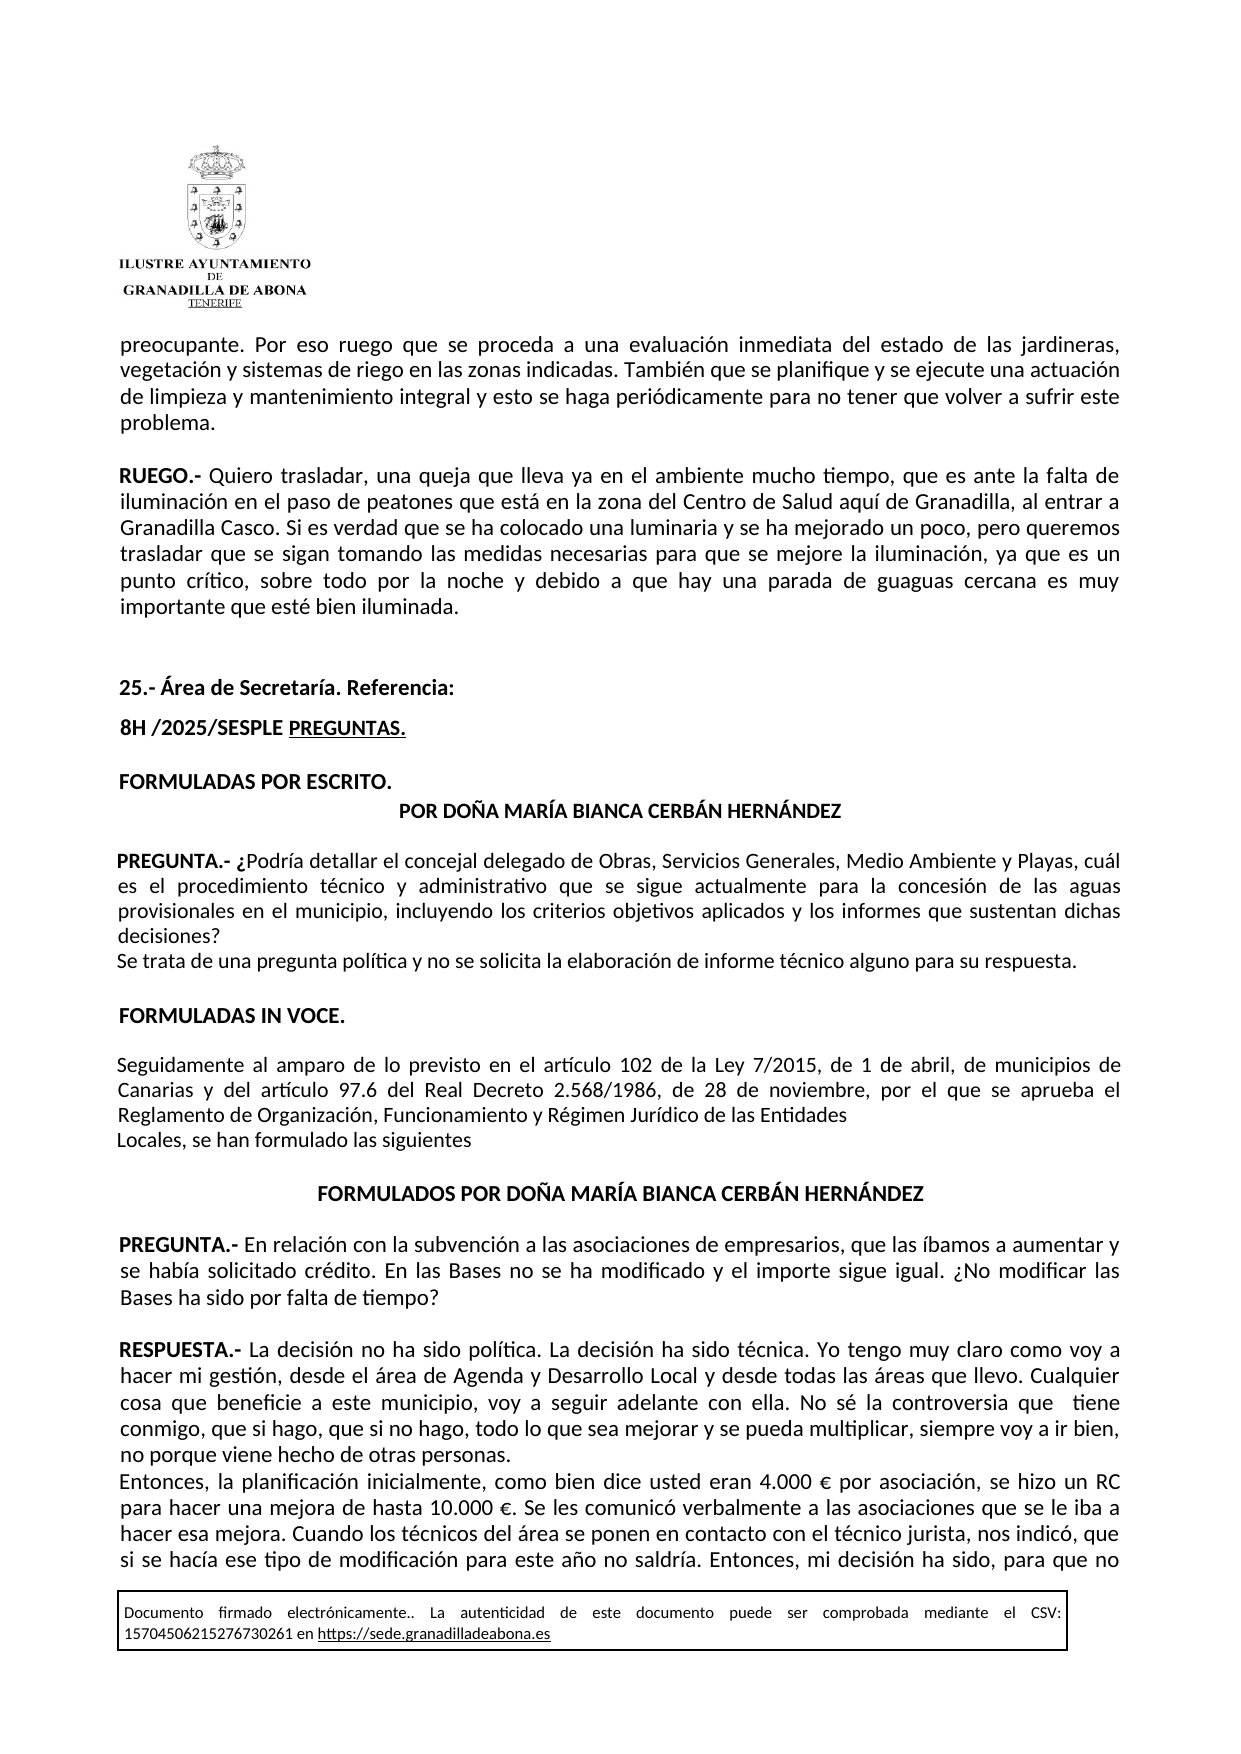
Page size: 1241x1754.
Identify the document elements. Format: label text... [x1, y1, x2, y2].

text RESPUESTA.- La decisión no ha sido política. La decisión ha sido técnica. Yo tengo muy claro como voy a hacer mi gestión, desde el área de Agenda y Desarrollo Local y desde todas las áreas que llevo. Cualquier cosa que beneficie a este municipio, voy a seguir adelante con ella. No sé la controversia que tiene conmigo, que si hago, que si no hago, todo lo que sea mejorar y se pueda multiplicar, siempre voy a ir bien, no porque viene hecho de otras personas. [119, 1337, 1122, 1468]
subtitle FORMULADOS POR DOÑA MARÍA BIANCA CERBÁN HERNÁNDEZ [122, 1179, 1120, 1207]
subtitle POR DOÑA MARÍA BIANCA CERBÁN HERNÁNDEZ [118, 797, 1122, 824]
text PREGUNTA.- ¿Podría detallar el concejal delegado de Obras, Servicios Generales, Medio Ambiente y Playas, cuál es el procedimiento técnico y administrativo que se sigue actualmente para la concesión de las aguas provisionales en el municipio, incluyendo los criterios objetivos aplicados y los informes que sustentan dichas decisiones? [117, 848, 1122, 949]
text FORMULADAS POR ESCRITO. [119, 767, 1122, 795]
text 25.- Área de Secretaría. Referencia: 8H /2025/SESPLE PREGUNTAS. [119, 673, 496, 741]
text RUEGO.- Quiero trasladar, una queja que lleva ya en el ambiente mucho tiempo, que es ante la falta de iluminación en el paso de peatones que está en la zona del Centro de Salud aquí de Granadilla, al entrar a Granadilla Casco. Si es verdad que se ha colocado una luminaria y se ha mejorado un poco, pero queremos trasladar que se sigan tomando las medidas necesarias para que se mejore la iluminación, ya que es un punto crítico, sobre todo por la noche y debido a que hay una parada de guaguas cercana es muy importante que esté bien iluminada. [119, 462, 1122, 620]
text FORMULADAS IN VOCE. [119, 1001, 1122, 1029]
text Entonces, la planificación inicialmente, como bien dice usted eran 4.000 € por asociación, se hizo un RC para hacer una mejora de hasta 10.000 €. Se les comunicó verbalmente a las asociaciones que se le iba a hacer esa mejora. Cuando los técnicos del área se ponen en contacto con el técnico jurista, nos indicó, que si se hacía ese tipo de modificación para este año no saldría. Entonces, mi decisión ha sido, para que no [119, 1468, 1122, 1574]
text Locales, se han formulado las siguientes [117, 1128, 1122, 1153]
text preocupante. Por eso ruego que se proceda a una evaluación inmediata del estado de las jardineras, vegetación y sistemas de riego en las zonas indicadas. También que se planifique y se ejecute una actuación de limpieza y mantenimiento integral y esto se haga periódicamente para no tener que volver a sufrir este problema. [119, 331, 1122, 436]
text Se trata de una pregunta política y no se solicita la elaboración de informe técnico alguno para su respuesta. [117, 949, 1122, 974]
text Seguidamente al amparo de lo previsto en el artículo 102 de la Ley 7/2015, de 1 de abril, de municipios de Canarias y del artículo 97.6 del Real Decreto 2.568/1986, de 28 de noviembre, por el que se aprueba el Reglamento de Organización, Funcionamiento y Régimen Jurídico de las Entidades [117, 1052, 1122, 1128]
text PREGUNTA.- En relación con la subvención a las asociaciones de empresarios, que las íbamos a aumentar y se había solicitado crédito. En las Bases no se ha modificado y el importe sigue igual. ¿No modificar las Bases ha sido por falta de tiempo? [119, 1232, 1122, 1311]
